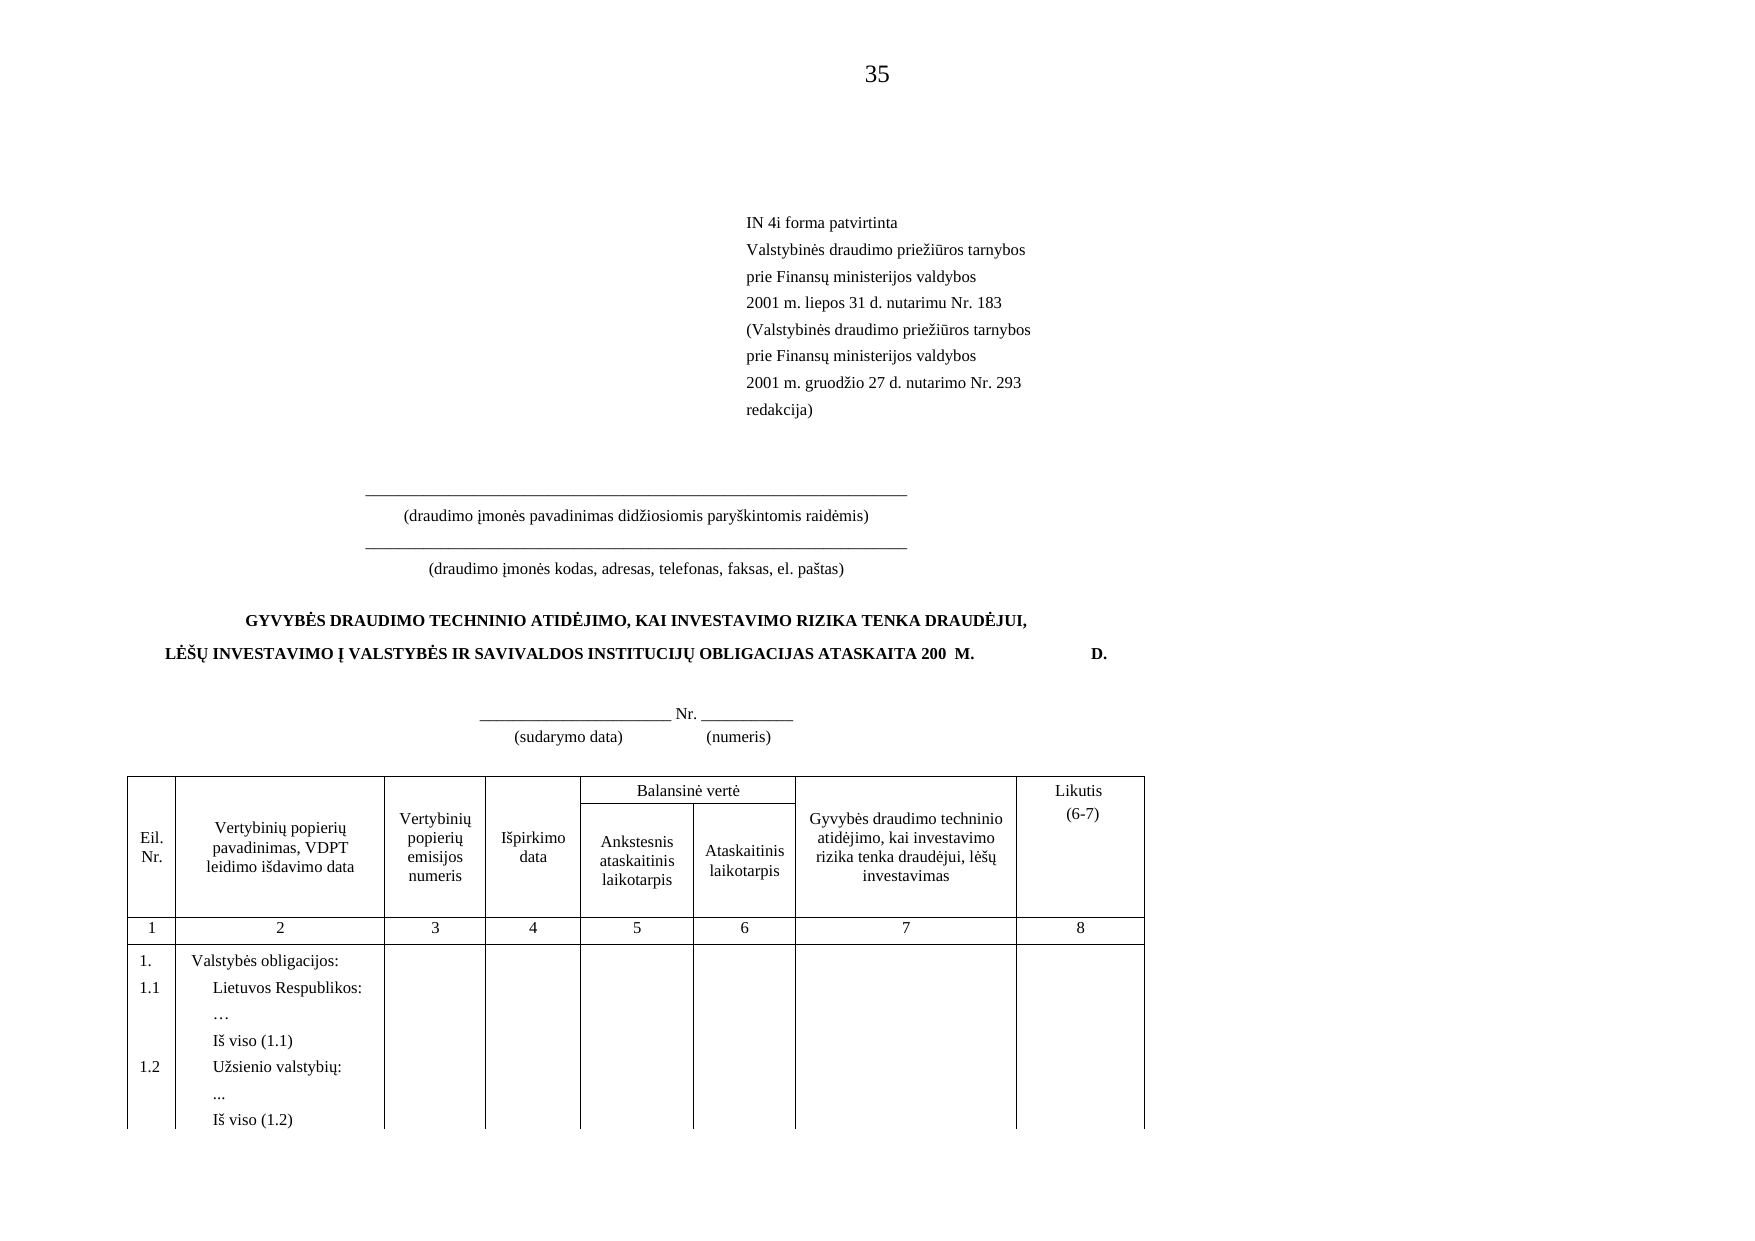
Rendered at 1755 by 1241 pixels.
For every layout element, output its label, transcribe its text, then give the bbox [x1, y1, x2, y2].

table_cell Vertybinių popierių emisijos numeris [385, 777, 485, 917]
table_cell [385, 286, 486, 312]
table_cell prie Finansų ministerijos valdybos [735, 339, 1145, 365]
table_cell [1017, 1023, 1144, 1050]
table_cell [176, 259, 385, 286]
table_cell [1145, 670, 1240, 697]
table_cell 1. [128, 945, 175, 970]
table_cell (Valstybinės draudimo priežiūros tarnybos [735, 312, 1145, 339]
table_cell 1.2 [128, 1050, 175, 1076]
table_cell [694, 286, 735, 312]
table_cell Lietuvos Respublikos: [176, 970, 384, 997]
table_cell [1017, 1103, 1144, 1129]
table_header [1145, 206, 1240, 232]
table_cell [486, 997, 580, 1023]
table_cell [385, 1103, 485, 1129]
table_cell [1145, 1103, 1240, 1129]
table_cell [581, 445, 693, 472]
table_cell 2 [176, 918, 384, 943]
table_cell [796, 1076, 1016, 1103]
table_cell [176, 312, 385, 339]
table_cell [1145, 312, 1240, 339]
table_cell [385, 578, 486, 604]
table_cell [486, 419, 581, 445]
table_cell [128, 286, 176, 312]
table_cell [486, 1023, 580, 1050]
table_cell [796, 670, 1016, 697]
table_cell [694, 259, 735, 286]
table_cell [694, 670, 796, 697]
table_cell [694, 578, 796, 604]
table_cell [176, 578, 385, 604]
table_cell [581, 312, 693, 339]
table_cell [796, 1023, 1016, 1050]
table_cell [1145, 723, 1240, 750]
table_cell Iš viso (1.1) [176, 1023, 384, 1050]
table_cell [694, 233, 735, 259]
table_cell [796, 419, 1016, 445]
table_cell [1145, 1023, 1240, 1050]
table_cell [1145, 365, 1240, 392]
table_cell [176, 286, 385, 312]
table_cell [694, 312, 735, 339]
table_cell [1145, 970, 1240, 997]
table_cell 1 [128, 918, 175, 943]
table_cell [486, 339, 581, 365]
table_cell [128, 339, 176, 365]
table_cell [581, 1023, 693, 1050]
table_header [128, 206, 176, 232]
table_cell [1017, 945, 1144, 970]
table_cell [128, 233, 176, 259]
table_cell [1016, 392, 1145, 418]
table_cell [1017, 1076, 1144, 1103]
table_cell [486, 945, 580, 970]
table_cell [128, 445, 176, 472]
table_cell [1016, 445, 1145, 472]
table_cell [581, 286, 693, 312]
table_cell [176, 445, 385, 472]
table_cell Likutis [1017, 777, 1144, 803]
table_cell [385, 945, 485, 970]
table_cell [1145, 697, 1240, 723]
table_cell prie Finansų ministerijos valdybos [735, 259, 1145, 286]
table_cell [486, 365, 581, 392]
table_cell Užsienio valstybių: [176, 1050, 384, 1076]
table_cell [385, 670, 486, 697]
table_cell [694, 1076, 795, 1103]
table_cell [1145, 233, 1240, 259]
table_cell [128, 1103, 175, 1129]
table_cell [581, 1050, 693, 1076]
table_cell [694, 970, 795, 997]
table_cell [1145, 803, 1240, 917]
table_cell Vertybinių popierių pavadinimas, VDPT leidimo išdavimo data [176, 777, 384, 917]
table_cell Ankstesnis ataskaitinis laikotarpis [581, 804, 693, 917]
table_cell 4 [486, 918, 580, 943]
table_cell [128, 750, 1145, 776]
table_header [176, 206, 385, 232]
table_cell [796, 1103, 1016, 1129]
table_cell Iš viso (1.2) [176, 1103, 384, 1129]
table_cell [694, 1103, 795, 1129]
table_cell [1017, 1050, 1144, 1076]
table_cell [176, 339, 385, 365]
table_cell LĖŠŲ INVESTAVIMO Į VALSTYBĖS IR SAVIVALDOS INSTITUCIJŲ OBLIGACIJAS ATASKAITA 200 M. D. [128, 637, 1145, 670]
table_header [694, 206, 735, 232]
table_cell 2001 m. gruodžio 27 d. nutarimo Nr. 293 [735, 365, 1145, 392]
table_cell [694, 445, 796, 472]
table_cell [694, 392, 735, 418]
table_cell [486, 578, 581, 604]
table_cell [1145, 259, 1240, 286]
table_cell 6 [694, 918, 795, 943]
table_cell [796, 945, 1016, 970]
table_cell [1016, 670, 1145, 697]
table_cell [694, 339, 735, 365]
table_cell [385, 233, 486, 259]
table_cell [385, 1023, 485, 1050]
table_cell [581, 233, 693, 259]
table_cell [486, 670, 581, 697]
table_cell [486, 445, 581, 472]
table_cell [385, 312, 486, 339]
table_cell [1016, 419, 1145, 445]
table_cell [581, 392, 693, 418]
table_cell [796, 578, 1016, 604]
table_cell [486, 1076, 580, 1103]
table_cell [486, 1103, 580, 1129]
table_cell _______________________ Nr. ___________ [128, 697, 1145, 723]
table_cell [1145, 776, 1240, 803]
table_cell [1145, 472, 1240, 498]
table_cell Ataskaitinis laikotarpis [694, 804, 795, 917]
table_cell redakcija) [735, 392, 1016, 418]
table_cell [176, 419, 385, 445]
table_cell [486, 312, 581, 339]
table_cell [581, 419, 693, 445]
table_cell [694, 365, 735, 392]
table_cell [176, 365, 385, 392]
table_cell [486, 286, 581, 312]
table_header [385, 206, 486, 232]
table_cell [128, 578, 176, 604]
table_cell [128, 997, 175, 1023]
table_cell [1145, 286, 1240, 312]
table_cell _________________________________________________________________ [128, 525, 1145, 551]
table_cell [128, 1023, 175, 1050]
table_cell [1145, 578, 1240, 604]
table_cell [1145, 1076, 1240, 1103]
table_cell [796, 445, 1016, 472]
table_cell [486, 233, 581, 259]
table_cell (draudimo įmonės pavadinimas didžiosiomis paryškintomis raidėmis) [128, 498, 1145, 525]
table_cell [385, 392, 486, 418]
table_cell [128, 312, 176, 339]
table_cell [1145, 750, 1240, 776]
table_cell (draudimo įmonės kodas, adresas, telefonas, faksas, el. paštas) [128, 551, 1145, 578]
table_cell [385, 445, 486, 472]
table_cell [1145, 604, 1240, 637]
table_cell [581, 259, 693, 286]
table_cell GYVYBĖS DRAUDIMO TECHNINIO ATIDĖJIMO, KAI INVESTAVIMO RIZIKA TENKA DRAUDĖJUI, [128, 604, 1145, 637]
table_cell [581, 365, 693, 392]
table_cell [128, 392, 176, 418]
table_cell [1145, 498, 1240, 525]
table_cell [1145, 419, 1240, 445]
table_cell … [176, 997, 384, 1023]
table_cell [1145, 445, 1240, 472]
table_cell [796, 1050, 1016, 1076]
table_cell 7 [796, 918, 1016, 943]
table_cell [1145, 944, 1240, 970]
table_cell Išpirkimo data [486, 777, 580, 917]
table_cell [581, 945, 693, 970]
table_header [581, 206, 693, 232]
table_cell Valstybės obligacijos: [176, 945, 384, 970]
table_cell [385, 259, 486, 286]
table_cell [694, 1023, 795, 1050]
table_cell [128, 259, 176, 286]
table_cell [694, 997, 795, 1023]
table_cell 8 [1017, 918, 1144, 943]
table_cell [1016, 578, 1145, 604]
table_header [486, 206, 581, 232]
table_cell [385, 365, 486, 392]
table_cell [176, 233, 385, 259]
table_cell [1017, 970, 1144, 997]
table_cell [128, 365, 176, 392]
table_cell 1.1 [128, 970, 175, 997]
table_cell [581, 578, 693, 604]
table_cell [128, 1076, 175, 1103]
table_cell [486, 970, 580, 997]
table_cell [581, 1103, 693, 1129]
table_header IN 4i forma patvirtinta [735, 206, 1145, 232]
table_cell ... [176, 1076, 384, 1103]
table_cell [1145, 392, 1240, 418]
table_cell [581, 1076, 693, 1103]
table_cell [385, 419, 486, 445]
table_cell [1145, 1050, 1240, 1076]
table_cell [1145, 637, 1240, 670]
table_cell (sudarymo data) (numeris) [128, 723, 1145, 750]
table_cell [176, 392, 385, 418]
table_cell [385, 1050, 485, 1076]
table_cell [1145, 917, 1240, 943]
table_cell Balansinė vertė [581, 777, 795, 803]
table_cell [694, 1050, 795, 1076]
table_cell 5 [581, 918, 693, 943]
table_cell [176, 670, 385, 697]
table_cell Gyvybės draudimo techninio atidėjimo, kai investavimo rizika tenka draudėjui, lėšų investavimas [796, 777, 1016, 917]
table_cell 2001 m. liepos 31 d. nutarimu Nr. 183 [735, 286, 1145, 312]
table_cell [128, 419, 176, 445]
table_cell [694, 945, 795, 970]
table_cell _________________________________________________________________ [128, 472, 1145, 498]
table_cell [1145, 525, 1240, 551]
table_cell [796, 970, 1016, 997]
table_cell 3 [385, 918, 485, 943]
table_cell [581, 339, 693, 365]
table_cell [694, 419, 796, 445]
table_cell [1145, 551, 1240, 578]
table_cell [581, 970, 693, 997]
table_cell [486, 259, 581, 286]
table_cell [486, 392, 581, 418]
table_cell [486, 1050, 580, 1076]
table_cell [1145, 997, 1240, 1023]
table_cell (6-7) [1017, 803, 1144, 917]
table_cell Valstybinės draudimo priežiūros tarnybos [735, 233, 1145, 259]
table_cell [1145, 339, 1240, 365]
table_cell [385, 1076, 485, 1103]
table_cell [796, 997, 1016, 1023]
table_cell [385, 970, 485, 997]
table_cell [385, 339, 486, 365]
table_cell [581, 997, 693, 1023]
table_cell [581, 670, 693, 697]
table_cell [1017, 997, 1144, 1023]
table_cell [385, 997, 485, 1023]
table_cell Eil. Nr. [128, 777, 175, 917]
table_cell [128, 670, 176, 697]
